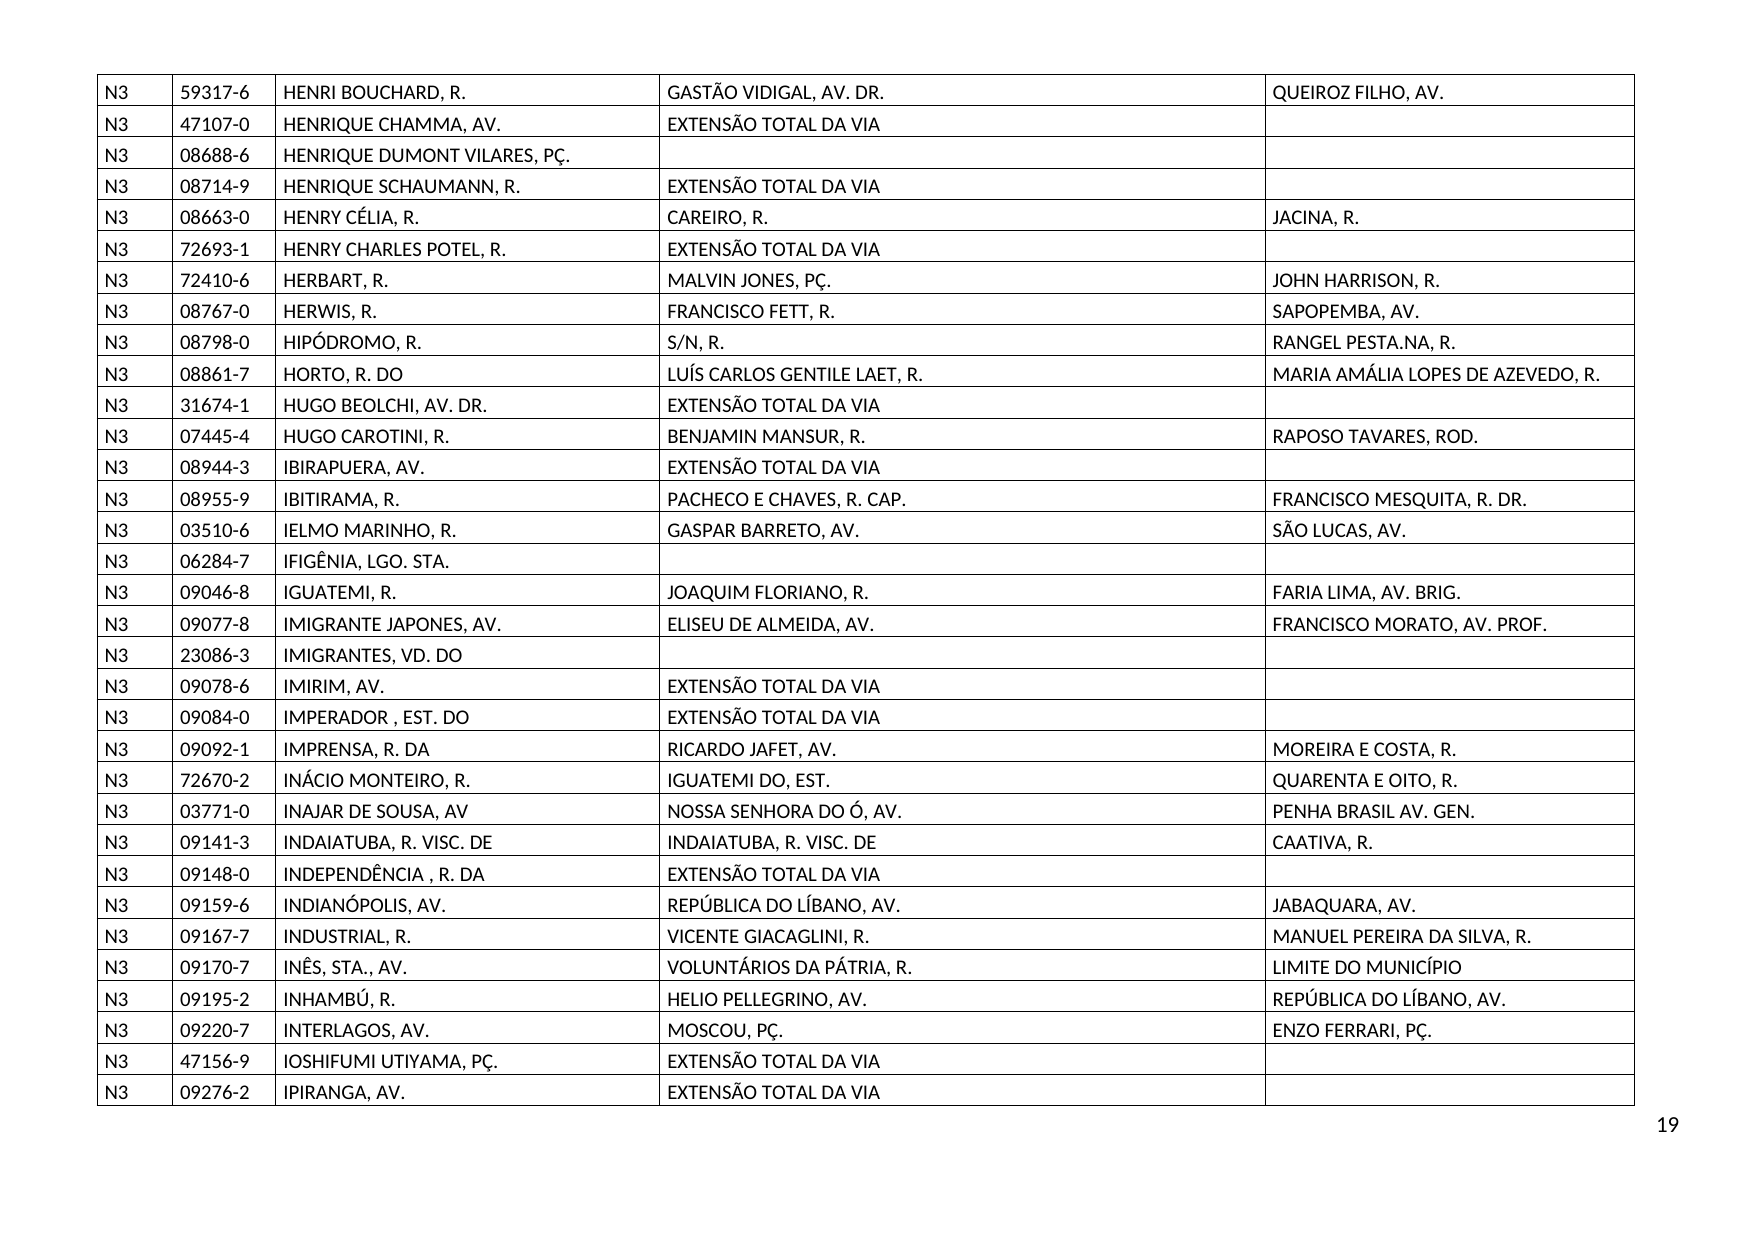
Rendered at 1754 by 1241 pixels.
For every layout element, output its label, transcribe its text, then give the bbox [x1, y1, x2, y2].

table_cell N3 [98, 356, 172, 386]
table_cell REPÚBLICA DO LÍBANO, AV. [1266, 981, 1634, 1011]
table_cell [1266, 544, 1634, 574]
table_cell 09141-3 [173, 825, 275, 855]
table_cell RICARDO JAFET, AV. [660, 731, 1265, 761]
table_cell 09148-0 [173, 856, 275, 886]
table_cell [1266, 856, 1634, 886]
table_cell [1266, 700, 1634, 730]
table_cell N3 [98, 731, 172, 761]
table_cell MALVIN JONES, PÇ. [660, 262, 1265, 292]
table_cell EXTENSÃO TOTAL DA VIA [660, 450, 1265, 480]
table_cell FRANCISCO MORATO, AV. PROF. [1266, 606, 1634, 636]
table_cell N3 [98, 481, 172, 511]
table_cell RAPOSO TAVARES, ROD. [1266, 419, 1634, 449]
table_cell QUEIROZ FILHO, AV. [1266, 75, 1634, 105]
table_cell N3 [98, 637, 172, 667]
table_cell EXTENSÃO TOTAL DA VIA [660, 669, 1265, 699]
table_cell 08944-3 [173, 450, 275, 480]
table_cell [1266, 169, 1634, 199]
table_cell HERBART, R. [276, 262, 659, 292]
table_cell N3 [98, 169, 172, 199]
table_cell EXTENSÃO TOTAL DA VIA [660, 700, 1265, 730]
table_cell IGUATEMI DO, EST. [660, 762, 1265, 792]
table_cell 72670-2 [173, 762, 275, 792]
table_cell IOSHIFUMI UTIYAMA, PÇ. [276, 1044, 659, 1074]
table_cell 09195-2 [173, 981, 275, 1011]
table_cell 09077-8 [173, 606, 275, 636]
table_cell INÁCIO MONTEIRO, R. [276, 762, 659, 792]
table_cell N3 [98, 887, 172, 917]
table_cell HENRY CÉLIA, R. [276, 200, 659, 230]
table_cell MOREIRA E COSTA, R. [1266, 731, 1634, 761]
table_cell HERWIS, R. [276, 294, 659, 324]
table_cell 08688-6 [173, 137, 275, 167]
table_cell 08955-9 [173, 481, 275, 511]
table_cell IMPRENSA, R. DA [276, 731, 659, 761]
table_cell HIPÓDROMO, R. [276, 325, 659, 355]
table_cell INHAMBÚ, R. [276, 981, 659, 1011]
table_cell 23086-3 [173, 637, 275, 667]
table_cell N3 [98, 294, 172, 324]
table_cell MANUEL PEREIRA DA SILVA, R. [1266, 919, 1634, 949]
table_cell HENRIQUE CHAMMA, AV. [276, 106, 659, 136]
table_cell 09167-7 [173, 919, 275, 949]
table_cell N3 [98, 387, 172, 417]
table_cell [1266, 669, 1634, 699]
table_cell 09220-7 [173, 1012, 275, 1042]
table_cell N3 [98, 669, 172, 699]
table_cell 47107-0 [173, 106, 275, 136]
table_cell [1266, 1075, 1634, 1105]
table_cell JABAQUARA, AV. [1266, 887, 1634, 917]
table_cell ENZO FERRARI, PÇ. [1266, 1012, 1634, 1042]
table_cell 09159-6 [173, 887, 275, 917]
table_cell FARIA LIMA, AV. BRIG. [1266, 575, 1634, 605]
table_cell HENRY CHARLES POTEL, R. [276, 231, 659, 261]
table_cell 06284-7 [173, 544, 275, 574]
table_cell N3 [98, 1012, 172, 1042]
table_cell [1266, 231, 1634, 261]
table_cell N3 [98, 106, 172, 136]
table_cell 08798-0 [173, 325, 275, 355]
table_cell N3 [98, 575, 172, 605]
table_cell NOSSA SENHORA DO Ó, AV. [660, 794, 1265, 824]
table_cell EXTENSÃO TOTAL DA VIA [660, 231, 1265, 261]
table_cell [1266, 637, 1634, 667]
table_cell SAPOPEMBA, AV. [1266, 294, 1634, 324]
table_cell INAJAR DE SOUSA, AV [276, 794, 659, 824]
table_cell N3 [98, 794, 172, 824]
table_cell 47156-9 [173, 1044, 275, 1074]
table_cell N3 [98, 919, 172, 949]
table_cell JOHN HARRISON, R. [1266, 262, 1634, 292]
table_cell INDAIATUBA, R. VISC. DE [276, 825, 659, 855]
table_cell N3 [98, 1044, 172, 1074]
table_cell INÊS, STA., AV. [276, 950, 659, 980]
table_cell 31674-1 [173, 387, 275, 417]
table_cell HENRIQUE DUMONT VILARES, PÇ. [276, 137, 659, 167]
table_cell 09046-8 [173, 575, 275, 605]
table_cell FRANCISCO FETT, R. [660, 294, 1265, 324]
table_cell LUÍS CARLOS GENTILE LAET, R. [660, 356, 1265, 386]
table_cell 07445-4 [173, 419, 275, 449]
table_cell PACHECO E CHAVES, R. CAP. [660, 481, 1265, 511]
table_cell N3 [98, 231, 172, 261]
table_cell ELISEU DE ALMEIDA, AV. [660, 606, 1265, 636]
table_cell CAATIVA, R. [1266, 825, 1634, 855]
table_cell N3 [98, 856, 172, 886]
table_cell IGUATEMI, R. [276, 575, 659, 605]
table_cell 08663-0 [173, 200, 275, 230]
table_cell MOSCOU, PÇ. [660, 1012, 1265, 1042]
table_cell 03510-6 [173, 512, 275, 542]
table_cell HUGO CAROTINI, R. [276, 419, 659, 449]
table_cell FRANCISCO MESQUITA, R. DR. [1266, 481, 1634, 511]
table_cell GASPAR BARRETO, AV. [660, 512, 1265, 542]
table_cell [660, 137, 1265, 167]
table_cell [660, 544, 1265, 574]
table_cell IMIGRANTE JAPONES, AV. [276, 606, 659, 636]
table_cell INDIANÓPOLIS, AV. [276, 887, 659, 917]
table_cell 59317-6 [173, 75, 275, 105]
table_cell MARIA AMÁLIA LOPES DE AZEVEDO, R. [1266, 356, 1634, 386]
table_cell SÃO LUCAS, AV. [1266, 512, 1634, 542]
table_cell [1266, 137, 1634, 167]
table_cell IELMO MARINHO, R. [276, 512, 659, 542]
table_cell [1266, 450, 1634, 480]
table_cell EXTENSÃO TOTAL DA VIA [660, 106, 1265, 136]
table_cell HENRI BOUCHARD, R. [276, 75, 659, 105]
table_cell 72693-1 [173, 231, 275, 261]
table_cell IMIGRANTES, VD. DO [276, 637, 659, 667]
table_cell N3 [98, 325, 172, 355]
table_cell N3 [98, 1075, 172, 1105]
table_cell N3 [98, 512, 172, 542]
table_cell VICENTE GIACAGLINI, R. [660, 919, 1265, 949]
table_cell [1266, 1044, 1634, 1074]
table_cell [660, 637, 1265, 667]
table_cell N3 [98, 544, 172, 574]
table_cell N3 [98, 419, 172, 449]
table_cell EXTENSÃO TOTAL DA VIA [660, 169, 1265, 199]
table_cell PENHA BRASIL AV. GEN. [1266, 794, 1634, 824]
table_cell GASTÃO VIDIGAL, AV. DR. [660, 75, 1265, 105]
table_cell INTERLAGOS, AV. [276, 1012, 659, 1042]
table_cell N3 [98, 762, 172, 792]
table_cell 08714-9 [173, 169, 275, 199]
table_cell EXTENSÃO TOTAL DA VIA [660, 387, 1265, 417]
table_cell N3 [98, 262, 172, 292]
table_cell HENRIQUE SCHAUMANN, R. [276, 169, 659, 199]
table_cell HORTO, R. DO [276, 356, 659, 386]
table_cell BENJAMIN MANSUR, R. [660, 419, 1265, 449]
table_cell 09078-6 [173, 669, 275, 699]
table_cell S/N, R. [660, 325, 1265, 355]
table_cell INDUSTRIAL, R. [276, 919, 659, 949]
table_cell 03771-0 [173, 794, 275, 824]
table_cell IMPERADOR , EST. DO [276, 700, 659, 730]
table_cell IPIRANGA, AV. [276, 1075, 659, 1105]
table_cell JOAQUIM FLORIANO, R. [660, 575, 1265, 605]
table_cell 08861-7 [173, 356, 275, 386]
table_cell IMIRIM, AV. [276, 669, 659, 699]
table_cell [1266, 106, 1634, 136]
table_cell IBIRAPUERA, AV. [276, 450, 659, 480]
table_cell N3 [98, 75, 172, 105]
table_cell IBITIRAMA, R. [276, 481, 659, 511]
table_cell IFIGÊNIA, LGO. STA. [276, 544, 659, 574]
table_cell 09092-1 [173, 731, 275, 761]
table_cell N3 [98, 981, 172, 1011]
table_cell EXTENSÃO TOTAL DA VIA [660, 1044, 1265, 1074]
table_cell VOLUNTÁRIOS DA PÁTRIA, R. [660, 950, 1265, 980]
table_cell 08767-0 [173, 294, 275, 324]
table_cell QUARENTA E OITO, R. [1266, 762, 1634, 792]
table_cell 09084-0 [173, 700, 275, 730]
table_cell INDAIATUBA, R. VISC. DE [660, 825, 1265, 855]
table_cell LIMITE DO MUNICÍPIO [1266, 950, 1634, 980]
table_cell INDEPENDÊNCIA , R. DA [276, 856, 659, 886]
table_cell N3 [98, 700, 172, 730]
table_cell N3 [98, 606, 172, 636]
table_cell N3 [98, 137, 172, 167]
table_cell 09170-7 [173, 950, 275, 980]
table_cell N3 [98, 825, 172, 855]
table_cell N3 [98, 200, 172, 230]
table_cell EXTENSÃO TOTAL DA VIA [660, 1075, 1265, 1105]
table_cell CAREIRO, R. [660, 200, 1265, 230]
table_cell N3 [98, 950, 172, 980]
table_cell HELIO PELLEGRINO, AV. [660, 981, 1265, 1011]
table_cell EXTENSÃO TOTAL DA VIA [660, 856, 1265, 886]
table_cell [1266, 387, 1634, 417]
table_cell 09276-2 [173, 1075, 275, 1105]
table_cell N3 [98, 450, 172, 480]
table_cell JACINA, R. [1266, 200, 1634, 230]
table_cell 72410-6 [173, 262, 275, 292]
table_cell REPÚBLICA DO LÍBANO, AV. [660, 887, 1265, 917]
table_cell HUGO BEOLCHI, AV. DR. [276, 387, 659, 417]
table_cell RANGEL PESTA.NA, R. [1266, 325, 1634, 355]
